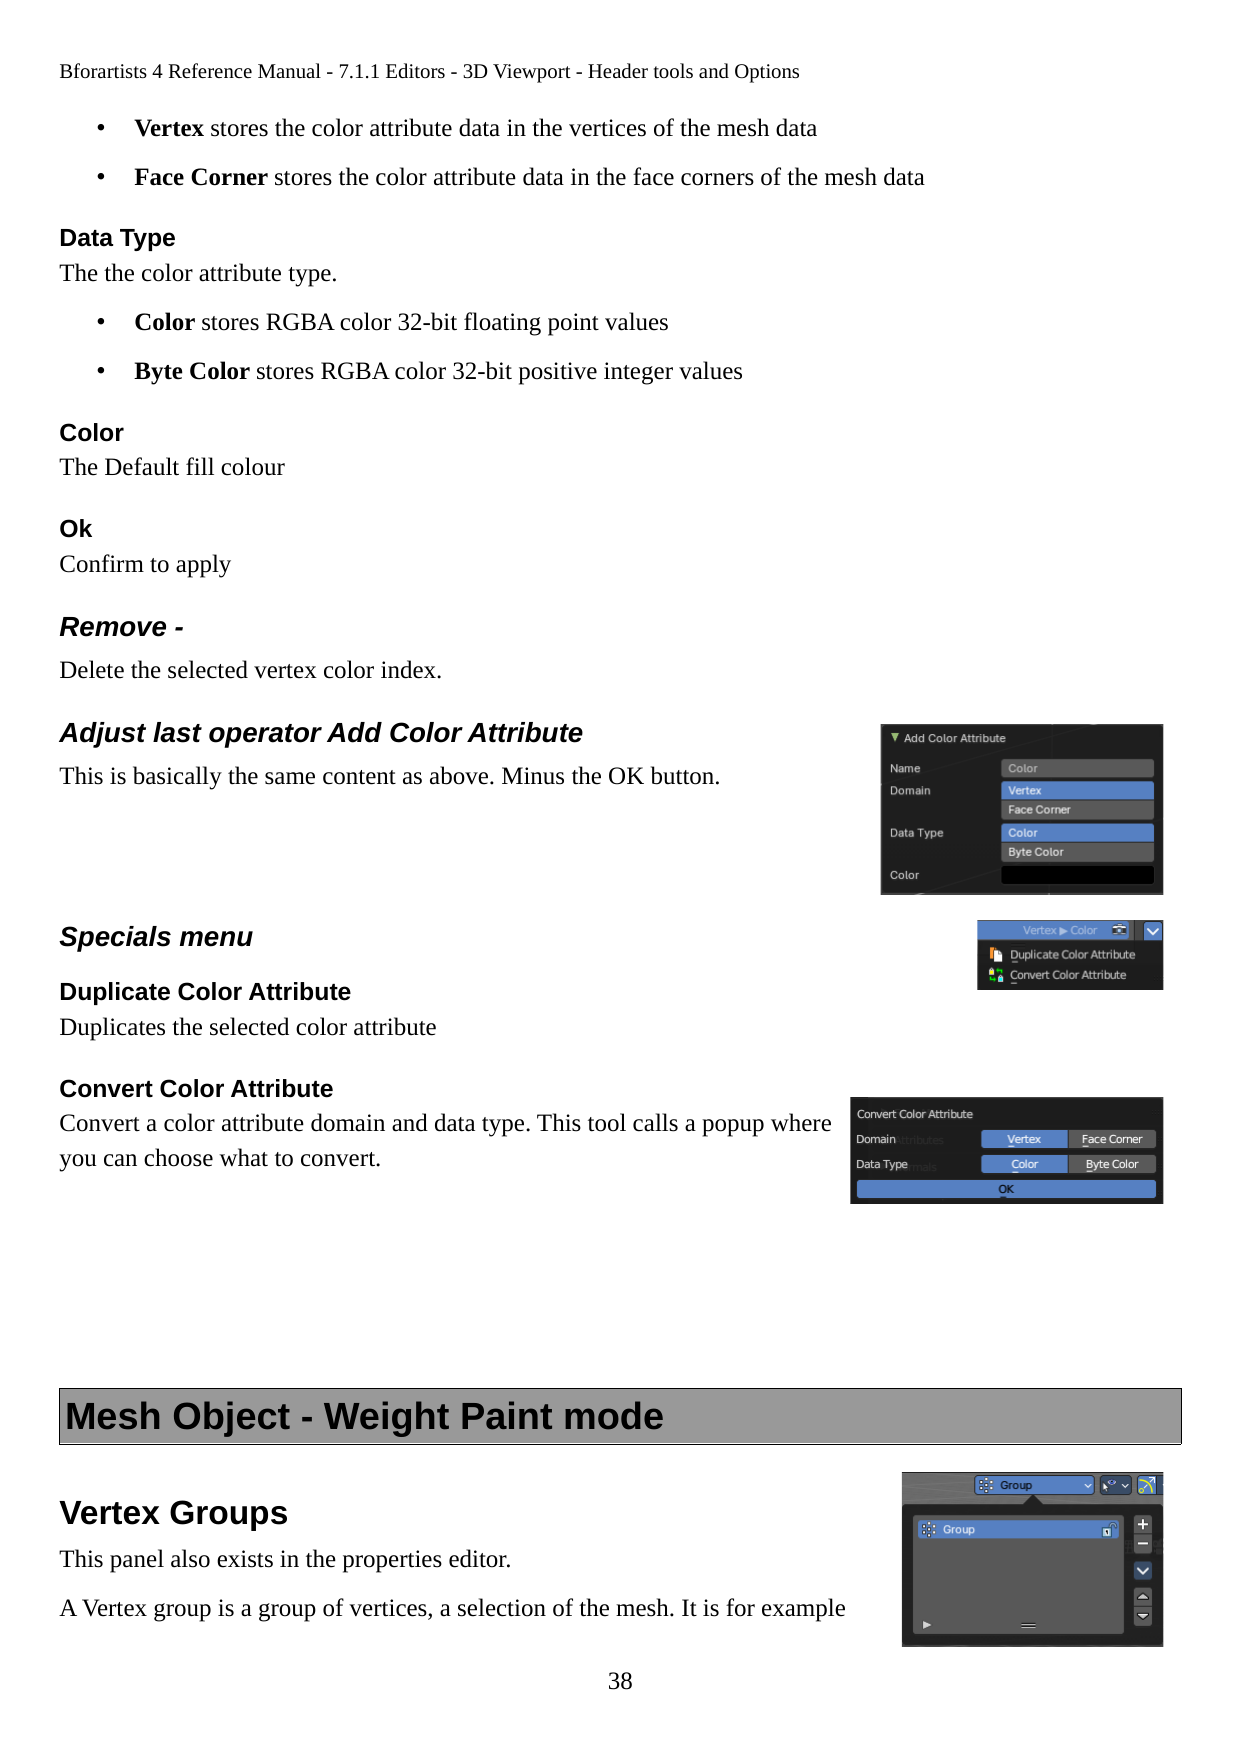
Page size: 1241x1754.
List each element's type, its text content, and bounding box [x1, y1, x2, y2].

subtitle Color [59, 418, 1181, 446]
text Duplicates the selected color attribute [59, 1012, 1181, 1041]
text The the color attribute type. [59, 258, 1181, 287]
picture [901, 1472, 1164, 1647]
subtitle [1164, 920, 1181, 952]
table_header Mesh Object - Weight Paint mode [60, 1389, 1181, 1443]
subtitle Duplicate Color Attribute [59, 977, 1181, 1006]
text This panel also exists in the properties editor. [59, 1544, 901, 1573]
subtitle Convert Color Attribute [59, 1074, 1181, 1102]
list Byte Color stores RGBA color 32-bit positive integer values [97, 356, 1181, 385]
list Color stores RGBA color 32-bit floating point values [97, 307, 1181, 336]
subtitle Specials menu [59, 920, 977, 952]
subtitle Data Type [59, 223, 1181, 252]
text Convert a color attribute domain and data type. This tool calls a popup where you can choose what to convert. [59, 1108, 850, 1172]
subtitle [1164, 1493, 1181, 1532]
list Face Corner stores the color attribute data in the face corners of the mesh data [97, 162, 1181, 190]
picture [977, 920, 1164, 990]
text The Default fill colour [59, 452, 1181, 481]
text Confirm to apply [59, 549, 1181, 578]
subtitle Remove - [59, 610, 1181, 642]
subtitle Adjust last operator Add Color Attribute [59, 716, 1181, 748]
text Delete the selected vertex color index. [59, 655, 1181, 683]
text A Vertex group is a group of vertices, a selection of the mesh. It is for example [59, 1593, 901, 1622]
picture [850, 1097, 1164, 1204]
picture [880, 724, 1164, 895]
subtitle Vertex Groups [59, 1493, 901, 1532]
text This is basically the same content as above. Minus the OK button. [59, 761, 880, 789]
subtitle Ok [59, 514, 1181, 543]
list Vertex stores the color attribute data in the vertices of the mesh data [97, 113, 1181, 141]
